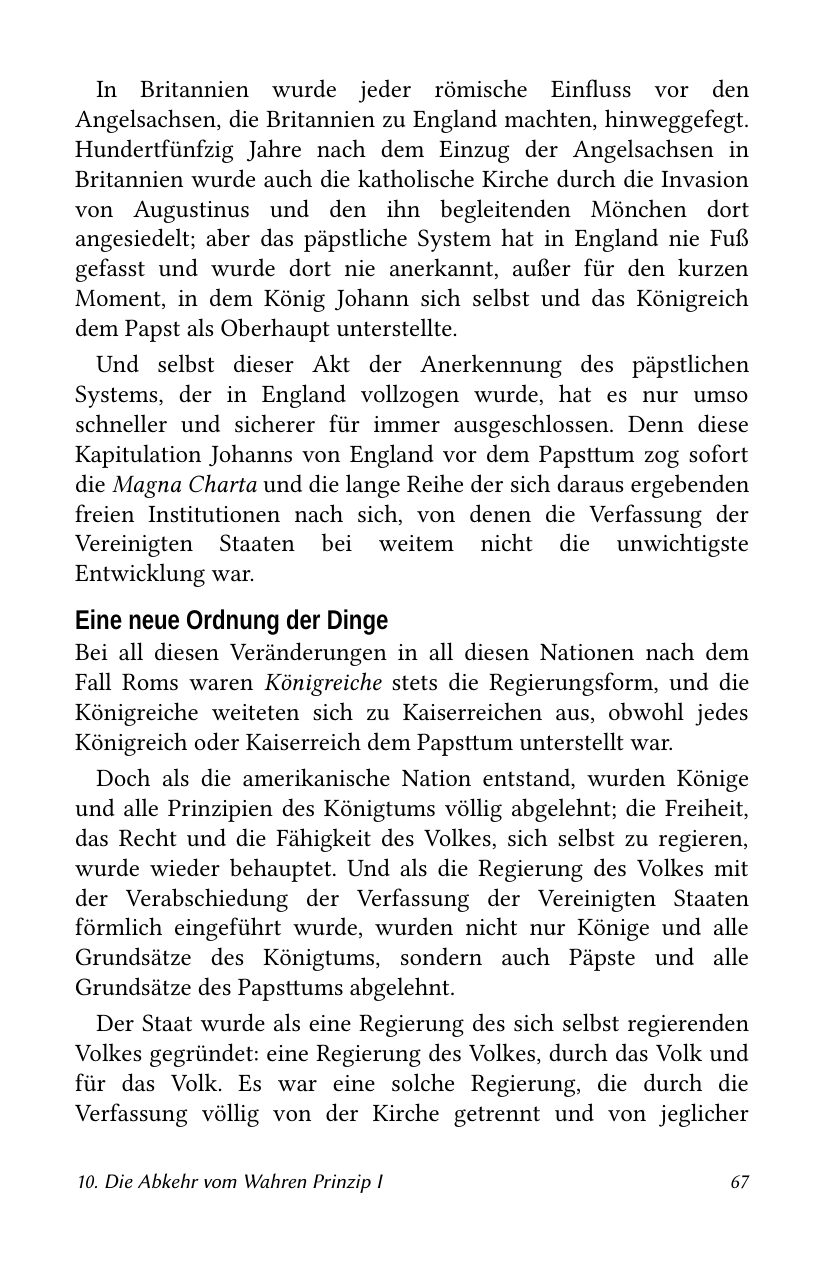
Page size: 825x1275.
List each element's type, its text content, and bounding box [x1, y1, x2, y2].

subtitle Eine neue Ordnung der Dinge [75, 604, 750, 635]
text Doch als die amerikanische Nation entstand, wurden Könige und alle Prinzipien des Königtums völlig abgelehnt; die Freiheit, das Recht und die Fähigkeit des Volkes, sich selbst zu regieren, wurde wieder behauptet. Und als die Regierung des Volkes mit der Verabschiedung der Verfassung der Vereinigten Staaten förmlich eingeführt wurde, wurden nicht nur Könige und alle Grundsätze des Königtums, sondern auch Päpste und alle Grundsätze des Papsttums abgelehnt. [75, 764, 750, 1002]
text Bei all diesen Veränderungen in all diesen Nationen nach dem Fall Roms waren Königreiche stets die Regierungsform, und die Königreiche weiteten sich zu Kaiserreichen aus, obwohl jedes Königreich oder Kaiserreich dem Papsttum unterstellt war. [75, 638, 750, 757]
text Und selbst dieser Akt der Anerkennung des päpstlichen Systems, der in England vollzogen wurde, hat es nur umso schneller und sicherer für immer ausgeschlossen. Denn diese Kapitulation Johanns von England vor dem Papsttum zog sofort die Magna Charta und die lange Reihe der sich daraus ergebenden freien Institutionen nach sich, von denen die Verfassung der Vereinigten Staaten bei weitem nicht die unwichtigste Entwicklung war. [75, 350, 750, 588]
text In Britannien wurde jeder römische Einfluss vor den Angelsachsen, die Britannien zu England machten, hinweggefegt. Hundertfünfzig Jahre nach dem Einzug der Angelsachsen in Britannien wurde auch die katholische Kirche durch die Invasion von Augustinus und den ihn begleitenden Mönchen dort angesiedelt; aber das päpstliche System hat in England nie Fuß gefasst und wurde dort nie anerkannt, außer für den kurzen Moment, in dem König Johann sich selbst und das Königreich dem Papst als Oberhaupt unterstellte. [75, 75, 750, 343]
text Der Staat wurde als eine Regierung des sich selbst regierenden Volkes gegründet: eine Regierung des Volkes, durch das Volk und für das Volk. Es war eine solche Regierung, die durch die Verfassung völlig von der Kirche getrennt und von jeglicher [75, 1009, 750, 1127]
